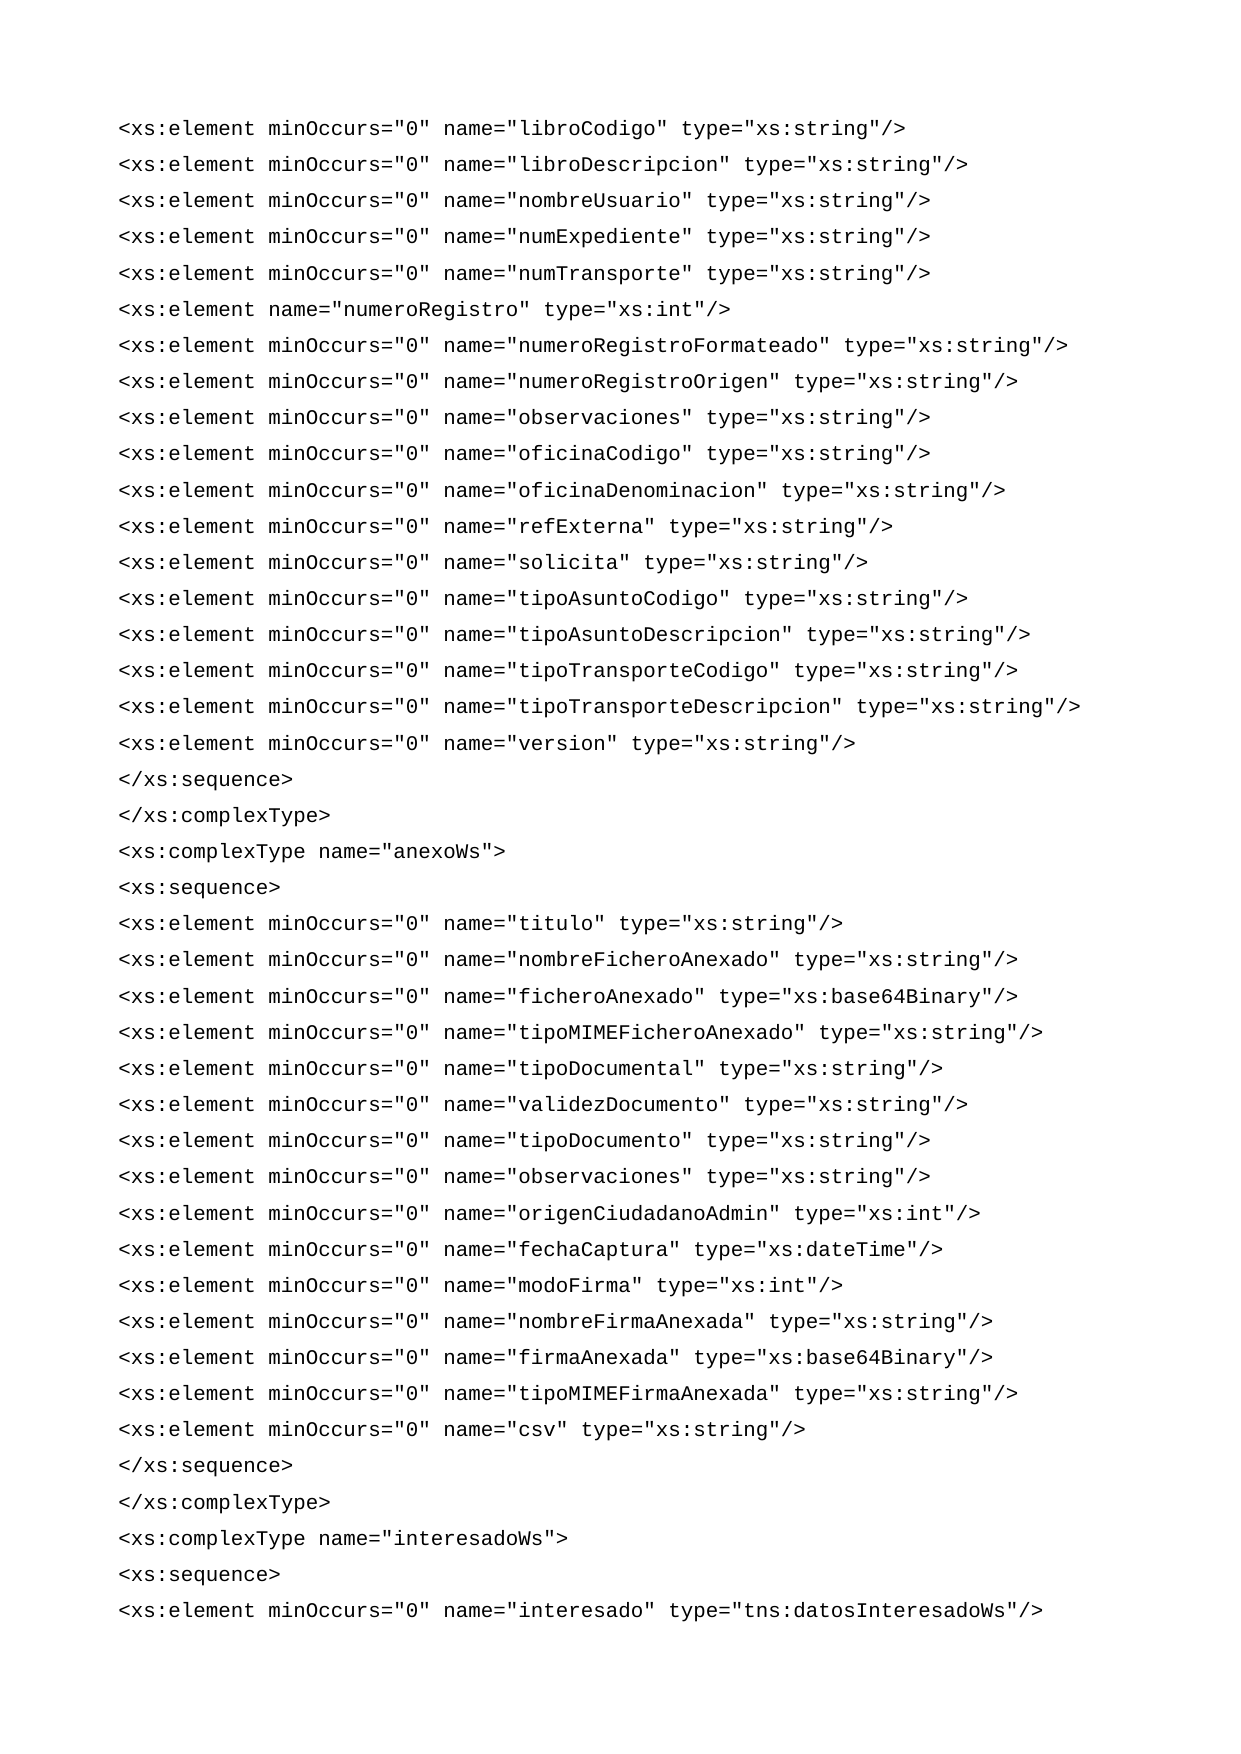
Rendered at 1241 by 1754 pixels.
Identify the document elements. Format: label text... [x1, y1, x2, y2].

text <xs:element minOccurs="0" name="numeroRegistroFormateado" type="xs:string"/> [118, 335, 1122, 359]
text <xs:element minOccurs="0" name="oficinaCodigo" type="xs:string"/> [118, 443, 1122, 467]
text <xs:element minOccurs="0" name="version" type="xs:string"/> [118, 733, 1122, 756]
text <xs:element minOccurs="0" name="fechaCaptura" type="xs:dateTime"/> [118, 1239, 1122, 1262]
text <xs:element minOccurs="0" name="tipoTransporteCodigo" type="xs:string"/> [118, 660, 1122, 684]
text <xs:element minOccurs="0" name="nombreFirmaAnexada" type="xs:string"/> [118, 1311, 1122, 1334]
text <xs:complexType name="anexoWs"> [118, 841, 1122, 865]
text </xs:sequence> [118, 1456, 1122, 1479]
text <xs:element minOccurs="0" name="ficheroAnexado" type="xs:base64Binary"/> [118, 986, 1122, 1009]
text <xs:element minOccurs="0" name="nombreUsuario" type="xs:string"/> [118, 190, 1122, 214]
text <xs:element minOccurs="0" name="observaciones" type="xs:string"/> [118, 1166, 1122, 1190]
text <xs:element minOccurs="0" name="validezDocumento" type="xs:string"/> [118, 1094, 1122, 1118]
text <xs:complexType name="interesadoWs"> [118, 1528, 1122, 1551]
text </xs:complexType> [118, 805, 1122, 828]
text <xs:element minOccurs="0" name="tipoTransporteDescripcion" type="xs:string"/> [118, 696, 1122, 720]
text <xs:element minOccurs="0" name="oficinaDenominacion" type="xs:string"/> [118, 479, 1122, 503]
text </xs:complexType> [118, 1492, 1122, 1515]
text <xs:element minOccurs="0" name="tipoAsuntoCodigo" type="xs:string"/> [118, 588, 1122, 612]
text <xs:element minOccurs="0" name="libroDescripcion" type="xs:string"/> [118, 154, 1122, 178]
text <xs:sequence> [118, 1564, 1122, 1588]
text <xs:element minOccurs="0" name="tipoAsuntoDescripcion" type="xs:string"/> [118, 624, 1122, 648]
text <xs:sequence> [118, 877, 1122, 901]
text <xs:element minOccurs="0" name="solicita" type="xs:string"/> [118, 552, 1122, 576]
text </xs:sequence> [118, 769, 1122, 792]
text <xs:element minOccurs="0" name="interesado" type="tns:datosInteresadoWs"/> [118, 1600, 1122, 1624]
text <xs:element name="numeroRegistro" type="xs:int"/> [118, 299, 1122, 322]
text <xs:element minOccurs="0" name="origenCiudadanoAdmin" type="xs:int"/> [118, 1202, 1122, 1226]
text <xs:element minOccurs="0" name="firmaAnexada" type="xs:base64Binary"/> [118, 1347, 1122, 1371]
text <xs:element minOccurs="0" name="refExterna" type="xs:string"/> [118, 516, 1122, 539]
text <xs:element minOccurs="0" name="libroCodigo" type="xs:string"/> [118, 118, 1122, 142]
text <xs:element minOccurs="0" name="tipoMIMEFirmaAnexada" type="xs:string"/> [118, 1383, 1122, 1407]
text <xs:element minOccurs="0" name="tipoDocumento" type="xs:string"/> [118, 1130, 1122, 1154]
text <xs:element minOccurs="0" name="nombreFicheroAnexado" type="xs:string"/> [118, 949, 1122, 973]
text <xs:element minOccurs="0" name="tipoDocumental" type="xs:string"/> [118, 1058, 1122, 1082]
text <xs:element minOccurs="0" name="numExpediente" type="xs:string"/> [118, 227, 1122, 250]
text <xs:element minOccurs="0" name="observaciones" type="xs:string"/> [118, 407, 1122, 431]
text <xs:element minOccurs="0" name="numTransporte" type="xs:string"/> [118, 263, 1122, 286]
text <xs:element minOccurs="0" name="tipoMIMEFicheroAnexado" type="xs:string"/> [118, 1022, 1122, 1045]
text <xs:element minOccurs="0" name="numeroRegistroOrigen" type="xs:string"/> [118, 371, 1122, 395]
text <xs:element minOccurs="0" name="titulo" type="xs:string"/> [118, 913, 1122, 937]
text <xs:element minOccurs="0" name="modoFirma" type="xs:int"/> [118, 1275, 1122, 1298]
text <xs:element minOccurs="0" name="csv" type="xs:string"/> [118, 1419, 1122, 1443]
